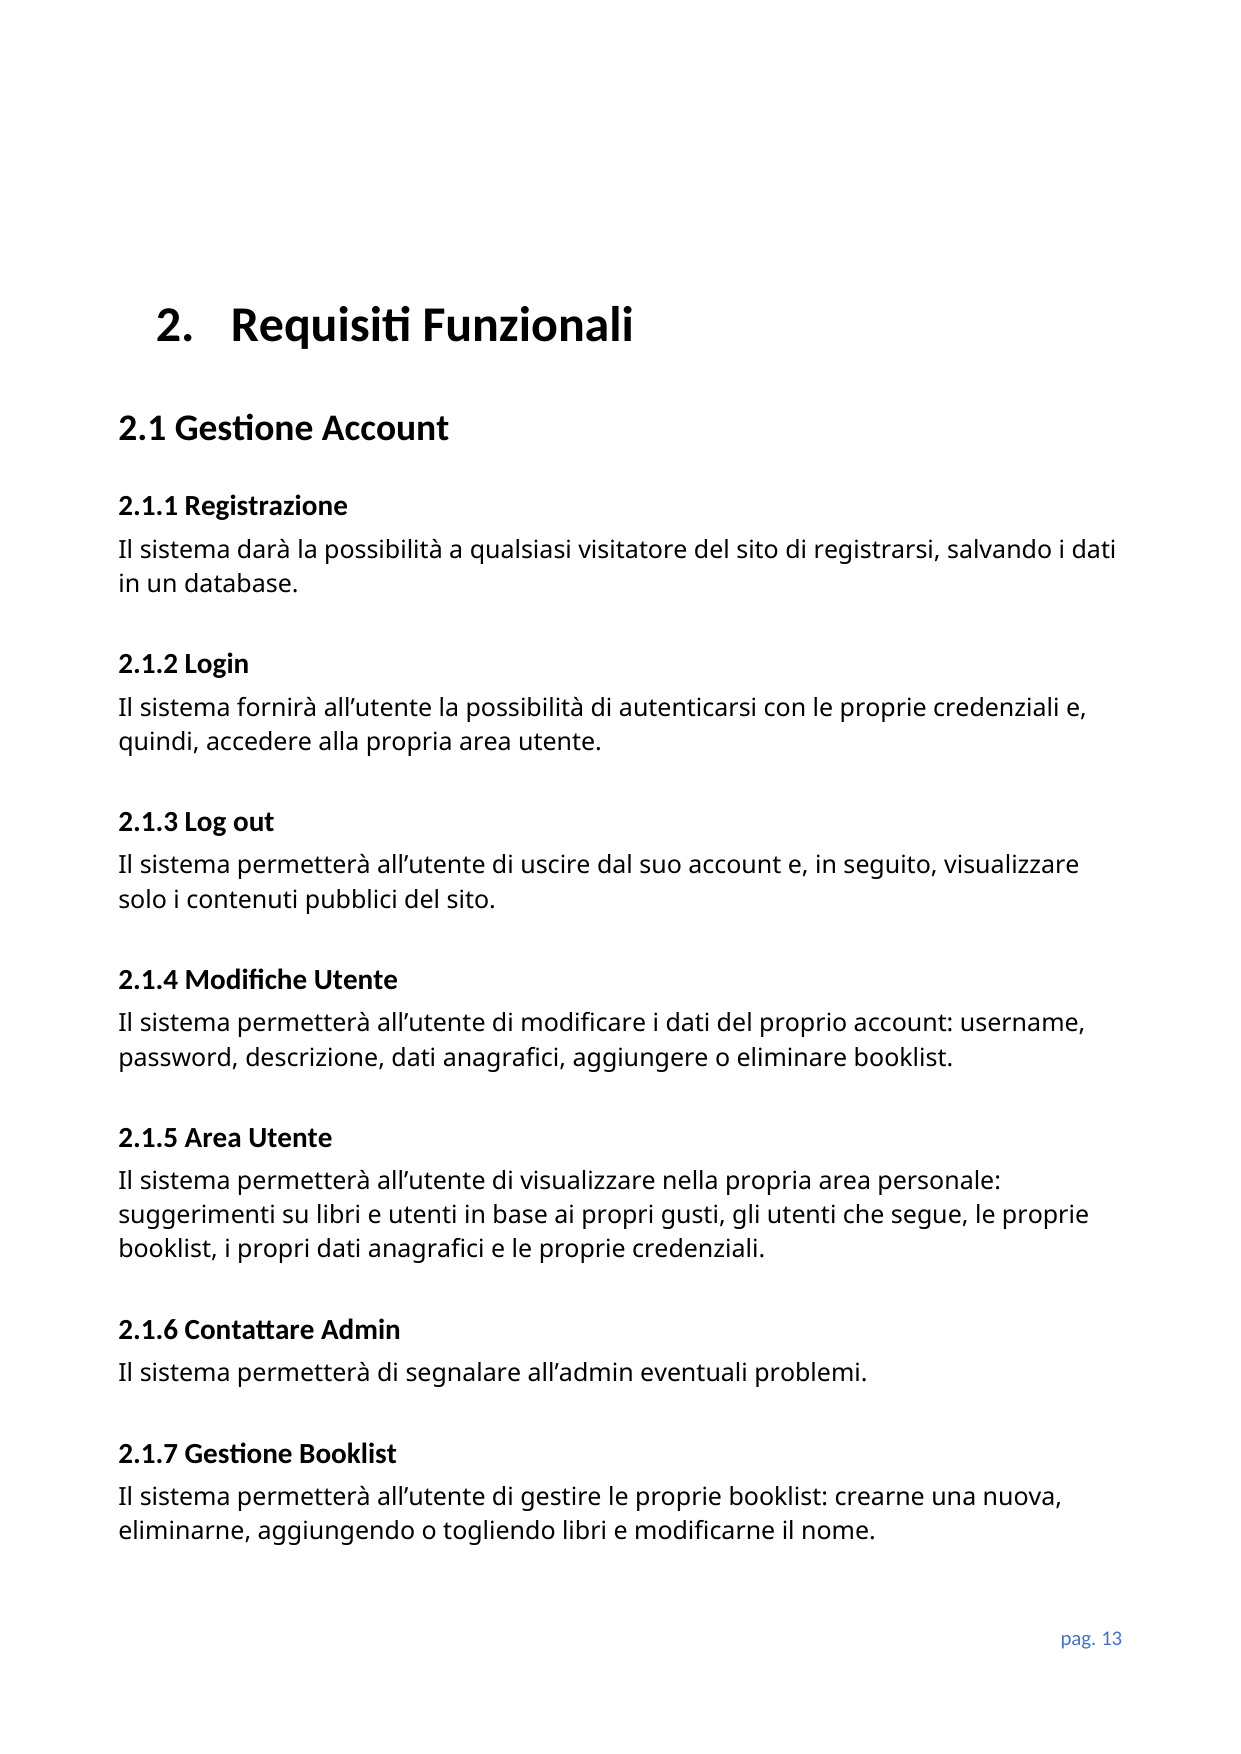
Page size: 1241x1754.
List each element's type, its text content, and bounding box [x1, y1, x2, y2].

subtitle 2.1.5 Area Utente [118, 1119, 1122, 1155]
subtitle 2.1.1 Registrazione [118, 487, 1122, 523]
text Il sistema permetterà di segnalare all’admin eventuali problemi. [118, 1355, 1122, 1389]
text Il sistema fornirà all’utente la possibilità di autenticarsi con le proprie credenziali e, quindi, accedere alla propria area utente. [118, 689, 1122, 757]
text Il sistema permetterà all’utente di uscire dal suo account e, in seguito, visualizzare solo i contenuti pubblici del sito. [118, 847, 1122, 915]
text Il sistema darà la possibilità a qualsiasi visitatore del sito di registrarsi, salvando i dati in un database. [118, 531, 1122, 599]
text Il sistema permetterà all’utente di modificare i dati del proprio account: username, password, descrizione, dati anagrafici, aggiungere o eliminare booklist. [118, 1005, 1122, 1073]
subtitle 2.1.7 Gestione Booklist [118, 1435, 1122, 1471]
subtitle 2.1.2 Login [118, 645, 1122, 681]
subtitle 2.1 Gestione Account [118, 404, 1122, 450]
subtitle 2.1.6 Contattare Admin [118, 1311, 1122, 1347]
text Il sistema permetterà all’utente di visualizzare nella propria area personale: suggerimenti su libri e utenti in base ai propri gusti, gli utenti che segue, le proprie booklist, i propri dati anagrafici e le proprie credenziali. [118, 1163, 1122, 1265]
list Requisiti Funzionali [156, 293, 1122, 354]
subtitle 2.1.4 Modifiche Utente [118, 961, 1122, 997]
text Il sistema permetterà all’utente di gestire le proprie booklist: crearne una nuova, eliminarne, aggiungendo o togliendo libri e modificarne il nome. [118, 1479, 1122, 1547]
subtitle 2.1.3 Log out [118, 803, 1122, 839]
